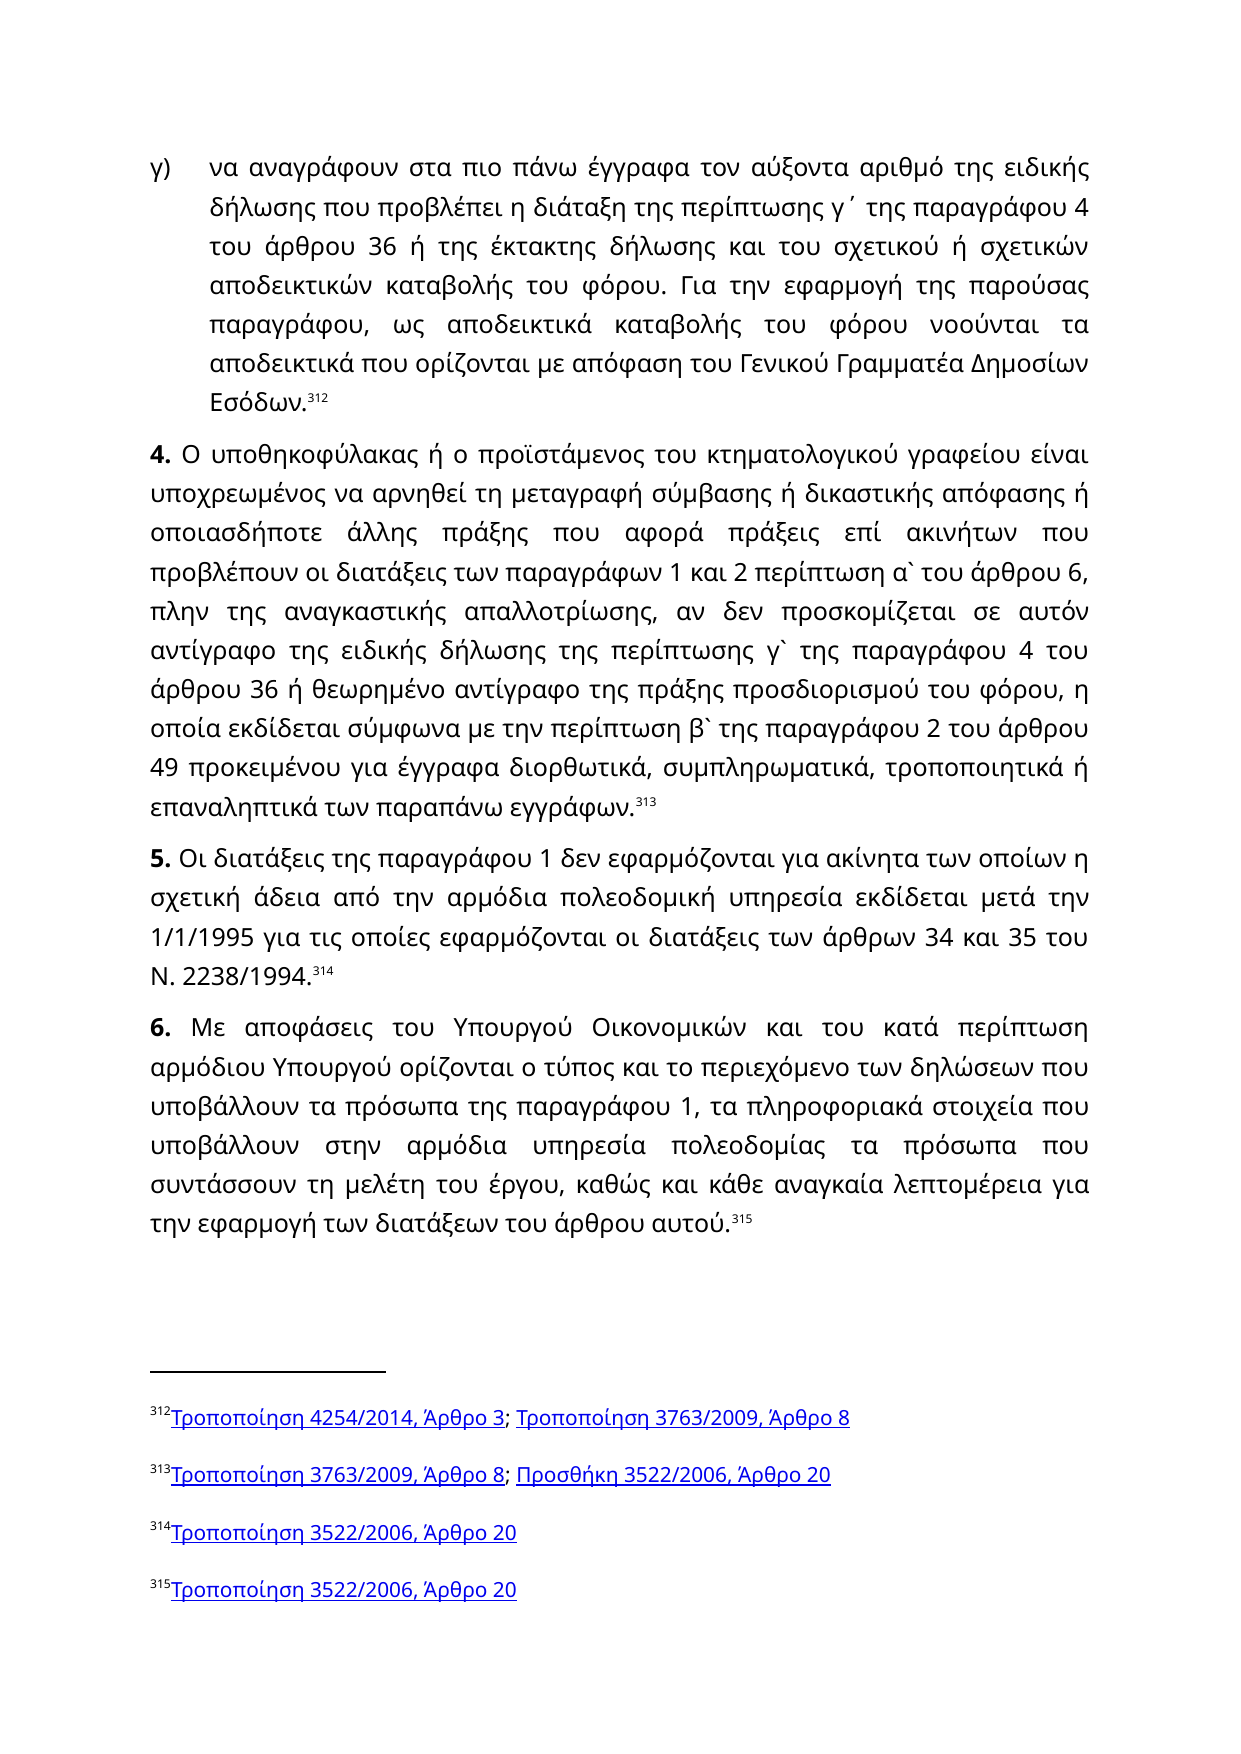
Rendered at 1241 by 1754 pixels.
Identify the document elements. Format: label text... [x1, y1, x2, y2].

text Τροποποίηση 3763/2009, Άρθρο 8; Προσθήκη 3522/2006, Άρθρο 20 [150, 1460, 1090, 1489]
list γ) να αναγράφουν στα πιο πάνω έγγραφα τον αύξοντα αριθμό της ειδικής δήλωσης που προβλέπει η διάταξη της περίπτωσης γ΄ της παραγράφου 4 του άρθρου 36 ή της έκτακτης δήλωσης και του σχετικού ή σχετικών αποδεικτικών καταβολής του φόρου. Για την εφαρμογή της παρούσας παραγράφου, ως αποδεικτικά καταβολής του φόρου νοούνται τα αποδεικτικά που ορίζονται με απόφαση του Γενικού Γραμματέα Δημοσίων Εσόδων. [150, 150, 1090, 419]
text 6. Με αποφάσεις του Υπουργού Οικονομικών και του κατά περίπτωση αρμόδιου Υπουργού ορίζονται ο τύπος και το περιεχόμενο των δηλώσεων που υποβάλλουν τα πρόσωπα της παραγράφου 1, τα πληροφοριακά στοιχεία που υποβάλλουν στην αρμόδια υπηρεσία πολεοδομίας τα πρόσωπα που συντάσσουν τη μελέτη του έργου, καθώς και κάθε αναγκαία λεπτομέρεια για την εφαρμογή των διατάξεων του άρθρου αυτού. [150, 1010, 1090, 1240]
text Τροποποίηση 3522/2006, Άρθρο 20 [150, 1576, 1090, 1604]
text 4. Ο υποθηκοφύλακας ή ο προϊστάμενος του κτηματολογικού γραφείου είναι υποχρεωμένος να αρνηθεί τη μεταγραφή σύμβασης ή δικαστικής απόφασης ή οποιασδήποτε άλλης πράξης που αφορά πράξεις επί ακινήτων που προβλέπουν οι διατάξεις των παραγράφων 1 και 2 περίπτωση α` του άρθρου 6, πλην της αναγκαστικής απαλλοτρίωσης, αν δεν προσκομίζεται σε αυτόν αντίγραφο της ειδικής δήλωσης της περίπτωσης γ` της παραγράφου 4 του άρθρου 36 ή θεωρημένο αντίγραφο της πράξης προσδιορισμού του φόρου, η οποία εκδίδεται σύμφωνα με την περίπτωση β` της παραγράφου 2 του άρθρου 49 προκειμένου για έγγραφα διορθωτικά, συμπληρωματικά, τροποποιητικά ή επαναληπτικά των παραπάνω εγγράφων. [150, 437, 1090, 823]
text 5. Οι διατάξεις της παραγράφου 1 δεν εφαρμόζονται για ακίνητα των οποίων η σχετική άδεια από την αρμόδια πολεοδομική υπηρεσία εκδίδεται μετά την 1/1/1995 για τις οποίες εφαρμόζονται οι διατάξεις των άρθρων 34 και 35 του Ν. 2238/1994. [150, 841, 1090, 992]
text Τροποποίηση 4254/2014, Άρθρο 3; Τροποποίηση 3763/2009, Άρθρο 8 [150, 1403, 1090, 1431]
text Τροποποίηση 3522/2006, Άρθρο 20 [150, 1518, 1090, 1546]
